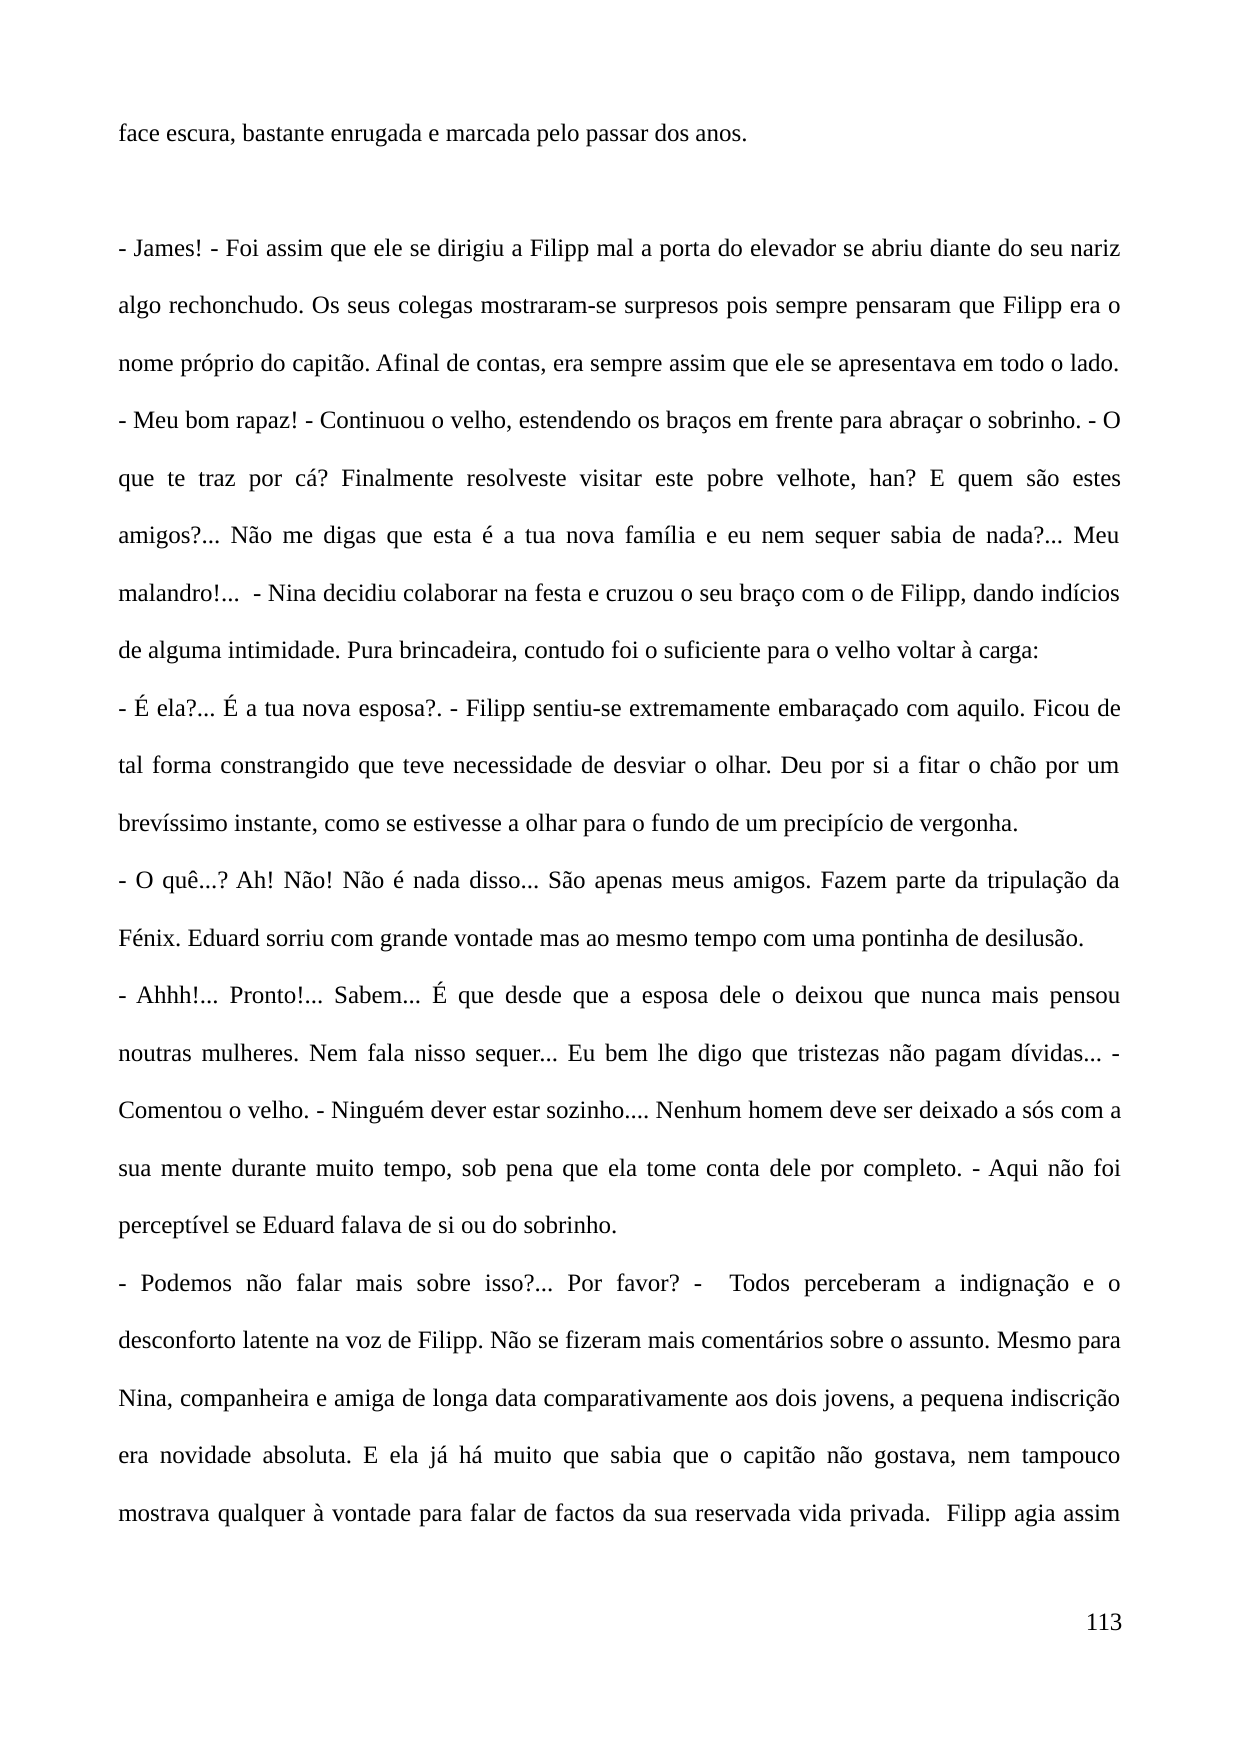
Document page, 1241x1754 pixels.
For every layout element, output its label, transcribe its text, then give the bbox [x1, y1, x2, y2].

text - É ela?... É a tua nova esposa?. - Filipp sentiu-se extremamente embaraçado com aquilo. Ficou de tal forma constrangido que teve necessidade de desviar o olhar. Deu por si a fitar o chão por um brevíssimo instante, como se estivesse a olhar para o fundo de um precipício de vergonha. [118, 693, 1122, 837]
text - Ahhh!... Pronto!... Sabem... É que desde que a esposa dele o deixou que nunca mais pensou noutras mulheres. Nem fala nisso sequer... Eu bem lhe digo que tristezas não pagam dívidas... - Comentou o velho. - Ninguém dever estar sozinho.... Nenhum homem deve ser deixado a sós com a sua mente durante muito tempo, sob pena que ela tome conta dele por completo. - Aqui não foi perceptível se Eduard falava de si ou do sobrinho. [118, 981, 1122, 1239]
text - O quê...? Ah! Não! Não é nada disso... São apenas meus amigos. Fazem parte da tripulação da Fénix. Eduard sorriu com grande vontade mas ao mesmo tempo com uma pontinha de desilusão. [118, 866, 1122, 952]
text - James! - Foi assim que ele se dirigiu a Filipp mal a porta do elevador se abriu diante do seu nariz algo rechonchudo. Os seus colegas mostraram-se surpresos pois sempre pensaram que Filipp era o nome próprio do capitão. Afinal de contas, era sempre assim que ele se apresentava em todo o lado. - Meu bom rapaz! - Continuou o velho, estendendo os braços em frente para abraçar o sobrinho. - O que te traz por cá? Finalmente resolveste visitar este pobre velhote, han? E quem são estes amigos?... Não me digas que esta é a tua nova família e eu nem sequer sabia de nada?... Meu malandro!... - Nina decidiu colaborar na festa e cruzou o seu braço com o de Filipp, dando indícios de alguma intimidade. Pura brincadeira, contudo foi o suficiente para o velho voltar à carga: [118, 233, 1122, 664]
text - Podemos não falar mais sobre isso?... Por favor? - Todos perceberam a indignação e o desconforto latente na voz de Filipp. Não se fizeram mais comentários sobre o assunto. Mesmo para Nina, companheira e amiga de longa data comparativamente aos dois jovens, a pequena indiscrição era novidade absoluta. E ela já há muito que sabia que o capitão não gostava, nem tampouco mostrava qualquer à vontade para falar de factos da sua reservada vida privada. Filipp agia assim [118, 1268, 1122, 1527]
text face escura, bastante enrugada e marcada pelo passar dos anos. [118, 118, 1122, 147]
